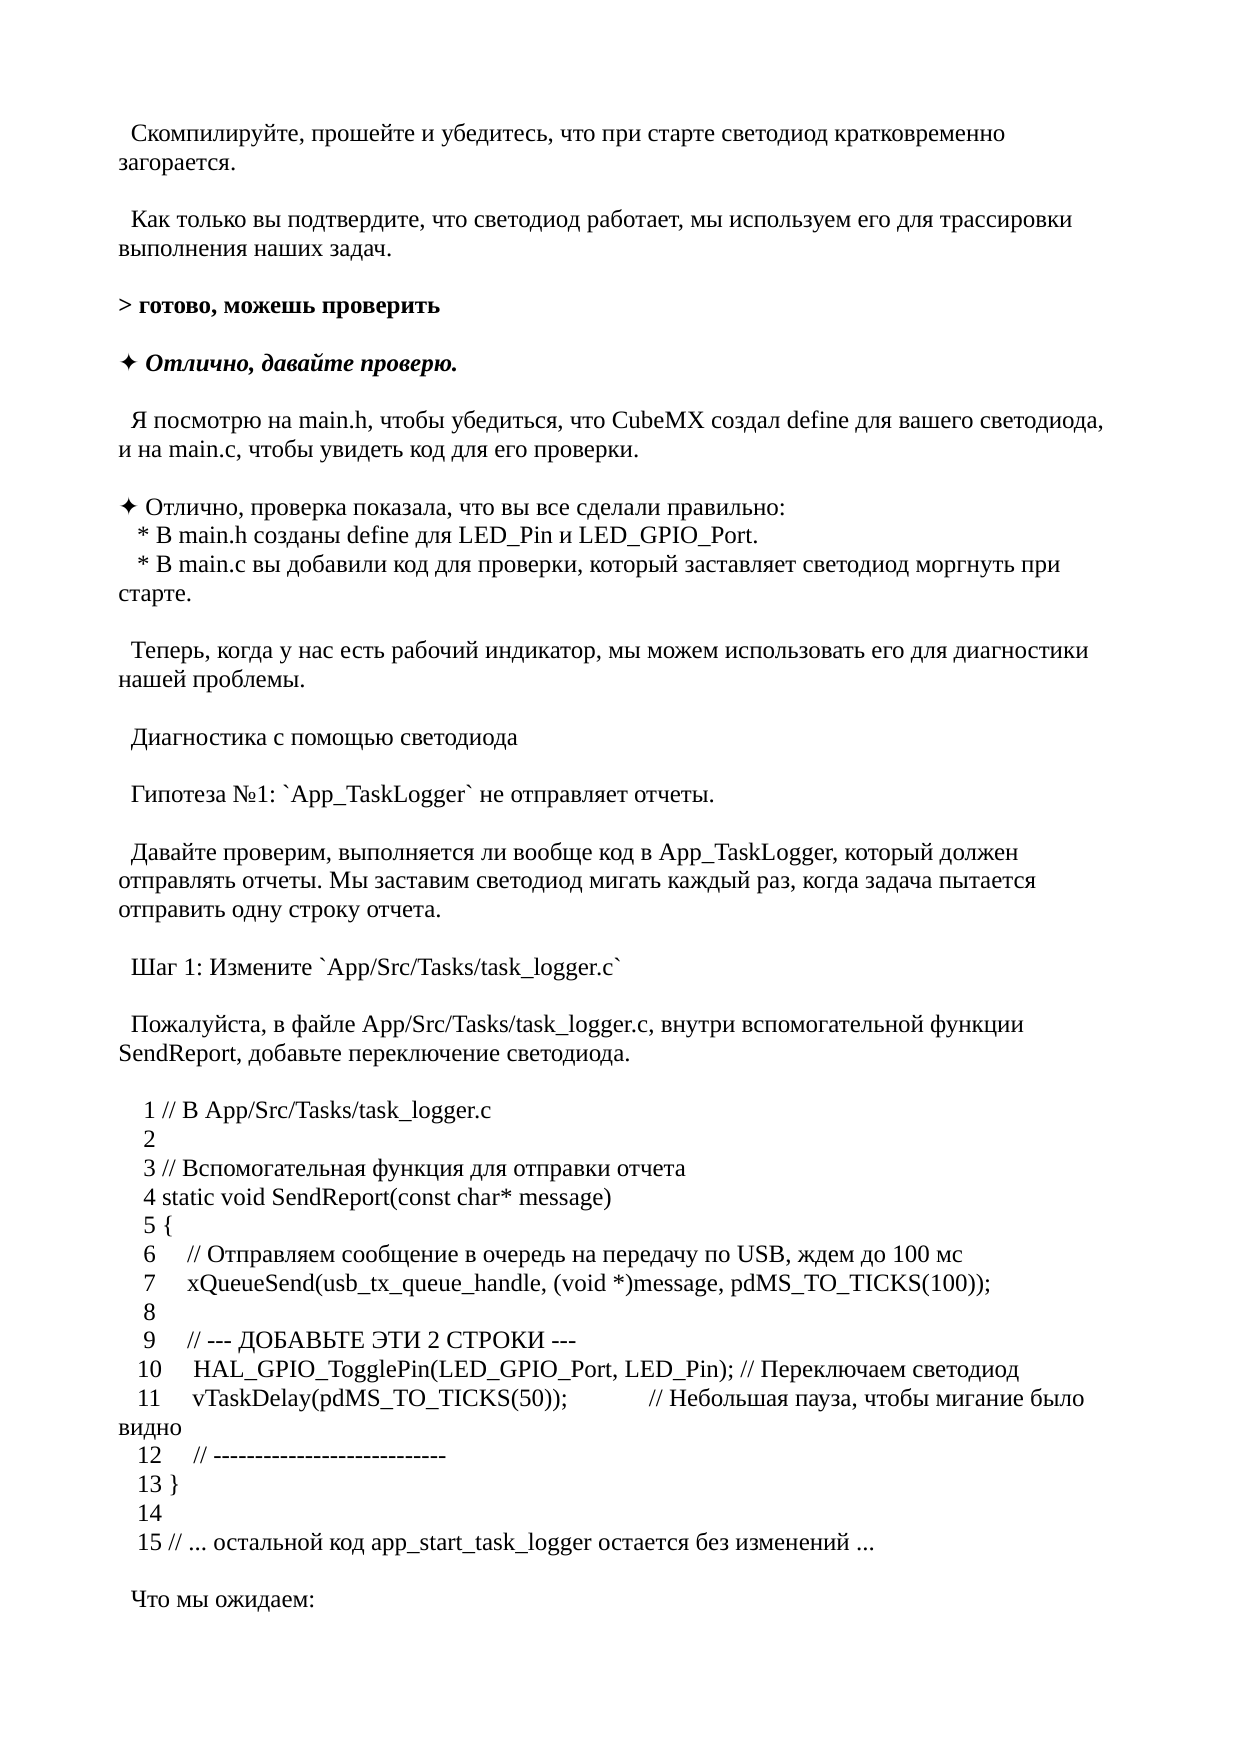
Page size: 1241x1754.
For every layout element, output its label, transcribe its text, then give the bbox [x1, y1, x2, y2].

text Теперь, когда у нас есть рабочий индикатор, мы можем использовать его для диагностики нашей проблемы. [118, 636, 1122, 693]
text 9 // --- ДОБАВЬТЕ ЭТИ 2 СТРОКИ --- [118, 1326, 1122, 1354]
text * В main.c вы добавили код для проверки, который заставляет светодиод моргнуть при старте. [118, 549, 1122, 607]
text Как только вы подтвердите, что светодиод работает, мы используем его для трассировки выполнения наших задач. [118, 204, 1122, 262]
text > готово, можешь проверить [118, 291, 1122, 319]
text 11 vTaskDelay(pdMS_TO_TICKS(50)); // Небольшая пауза, чтобы мигание было видно [118, 1383, 1122, 1441]
text Что мы ожидаем: [118, 1584, 1122, 1613]
text 5 { [118, 1211, 1122, 1239]
text 14 [118, 1498, 1122, 1527]
text 1 // В App/Src/Tasks/task_logger.c [118, 1096, 1122, 1124]
text Гипотеза №1: `App_TaskLogger` не отправляет отчеты. [118, 779, 1122, 808]
text 6 // Отправляем сообщение в очередь на передачу по USB, ждем до 100 мс [118, 1239, 1122, 1268]
text 7 xQueueSend(usb_tx_queue_handle, (void *)message, pdMS_TO_TICKS(100)); [118, 1268, 1122, 1297]
text ✦ Отлично, давайте проверю. [118, 348, 1122, 377]
text Давайте проверим, выполняется ли вообще код в App_TaskLogger, который должен отправлять отчеты. Мы заставим светодиод мигать каждый раз, когда задача пытается отправить одну строку отчета. [118, 837, 1122, 923]
text 4 static void SendReport(const char* message) [118, 1182, 1122, 1211]
text 15 // ... остальной код app_start_task_logger остается без изменений ... [118, 1527, 1122, 1556]
text Скомпилируйте, прошейте и убедитесь, что при старте светодиод кратковременно загорается. [118, 118, 1122, 176]
text 8 [118, 1297, 1122, 1326]
text Диагностика с помощью светодиода [118, 722, 1122, 751]
text * В main.h созданы define для LED_Pin и LED_GPIO_Port. [118, 521, 1122, 549]
text ✦ Отлично, проверка показала, что вы все сделали правильно: [118, 492, 1122, 521]
text Пожалуйста, в файле App/Src/Tasks/task_logger.c, внутри вспомогательной функции SendReport, добавьте переключение светодиода. [118, 1009, 1122, 1067]
text 12 // ---------------------------- [118, 1441, 1122, 1469]
text 3 // Вспомогательная функция для отправки отчета [118, 1153, 1122, 1182]
text 10 HAL_GPIO_TogglePin(LED_GPIO_Port, LED_Pin); // Переключаем светодиод [118, 1354, 1122, 1383]
text Шаг 1: Измените `App/Src/Tasks/task_logger.c` [118, 952, 1122, 981]
text 13 } [118, 1469, 1122, 1498]
text 2 [118, 1124, 1122, 1153]
text Я посмотрю на main.h, чтобы убедиться, что CubeMX создал define для вашего светодиода, и на main.c, чтобы увидеть код для его проверки. [118, 406, 1122, 463]
